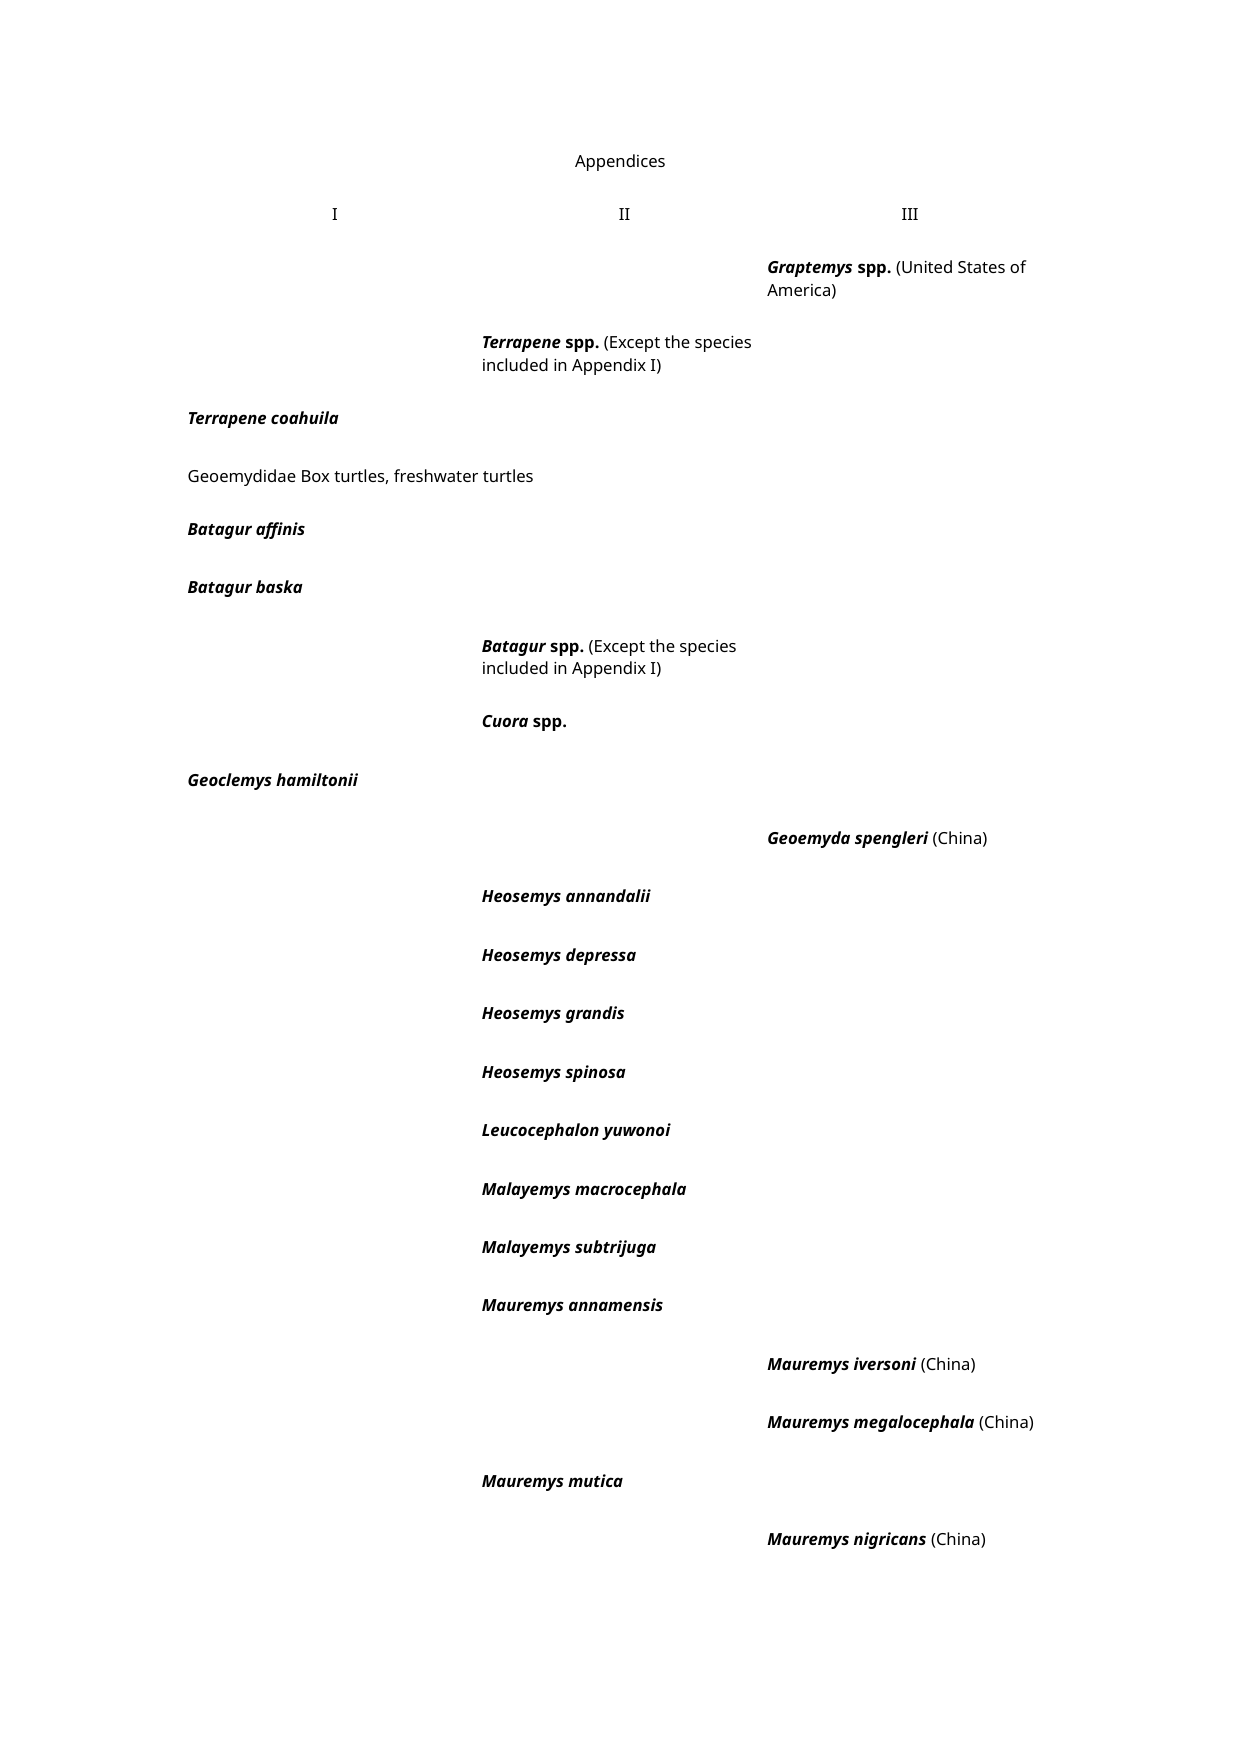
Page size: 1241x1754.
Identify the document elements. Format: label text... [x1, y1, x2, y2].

table_cell Heosemys spinosa [482, 1060, 767, 1119]
table_cell I [188, 203, 482, 255]
table_cell [767, 576, 1053, 634]
table_cell [767, 1294, 1053, 1352]
table_cell [188, 944, 482, 1002]
table_cell [188, 1177, 482, 1236]
table_cell [482, 827, 767, 885]
table_cell [767, 1119, 1053, 1177]
table_cell [188, 331, 482, 406]
table_cell [188, 634, 482, 710]
table_cell [767, 768, 1053, 827]
table_cell [188, 1002, 482, 1060]
table_cell [188, 1119, 482, 1177]
table_cell Leucocephalon yuwonoi [482, 1119, 767, 1177]
table_cell Malayemys macrocephala [482, 1177, 767, 1236]
table_cell Mauremys mutica [482, 1469, 767, 1528]
table_cell Terrapene spp. (Except the species included in Appendix I) [482, 331, 767, 406]
table_cell Mauremys nigricans (China) [767, 1528, 1053, 1586]
table_cell Mauremys annamensis [482, 1294, 767, 1352]
table_cell Mauremys megalocephala (China) [767, 1411, 1053, 1469]
table_cell Batagur baska [188, 576, 482, 634]
table_cell [482, 1411, 767, 1469]
table_cell [188, 1294, 482, 1352]
table_cell Batagur spp. (Except the species included in Appendix I) [482, 634, 767, 710]
table_cell [188, 1528, 482, 1586]
table_cell Cuora spp. [482, 710, 767, 768]
table_cell Batagur affinis [188, 518, 482, 576]
table_cell II [482, 203, 767, 255]
table_cell [767, 634, 1053, 710]
table_cell III [767, 203, 1053, 255]
table_cell [482, 406, 767, 465]
table_cell [767, 944, 1053, 1002]
table_header Appendices [188, 150, 1053, 203]
table_cell [767, 1002, 1053, 1060]
table_cell [482, 1528, 767, 1586]
table_cell [767, 406, 1053, 465]
table_cell [188, 1236, 482, 1294]
table_cell Geoemydidae Box turtles, freshwater turtles [188, 465, 1053, 517]
table_cell Terrapene coahuila [188, 406, 482, 465]
table_cell Geoemyda spengleri (China) [767, 827, 1053, 885]
table_cell [482, 576, 767, 634]
table_cell [767, 1060, 1053, 1119]
table_cell [767, 1469, 1053, 1528]
table_cell [767, 1177, 1053, 1236]
table_cell Graptemys spp. (United States of America) [767, 255, 1053, 331]
table_cell Malayemys subtrijuga [482, 1236, 767, 1294]
table_cell [188, 1353, 482, 1411]
table_cell [482, 768, 767, 827]
table_cell [188, 255, 482, 331]
table_cell [188, 1411, 482, 1469]
table_cell Heosemys grandis [482, 1002, 767, 1060]
table_cell [188, 827, 482, 885]
table_cell [188, 710, 482, 768]
table_cell Heosemys depressa [482, 944, 767, 1002]
table_cell [188, 885, 482, 943]
table_cell [482, 1353, 767, 1411]
table_cell [767, 518, 1053, 576]
table_cell [767, 331, 1053, 406]
table_cell [482, 255, 767, 331]
table_cell [767, 710, 1053, 768]
table_cell Heosemys annandalii [482, 885, 767, 943]
table_cell [767, 885, 1053, 943]
table_cell Mauremys iversoni (China) [767, 1353, 1053, 1411]
table_cell Geoclemys hamiltonii [188, 768, 482, 827]
table_cell [482, 518, 767, 576]
table_cell [767, 1236, 1053, 1294]
table_cell [188, 1469, 482, 1528]
table_cell [188, 1060, 482, 1119]
